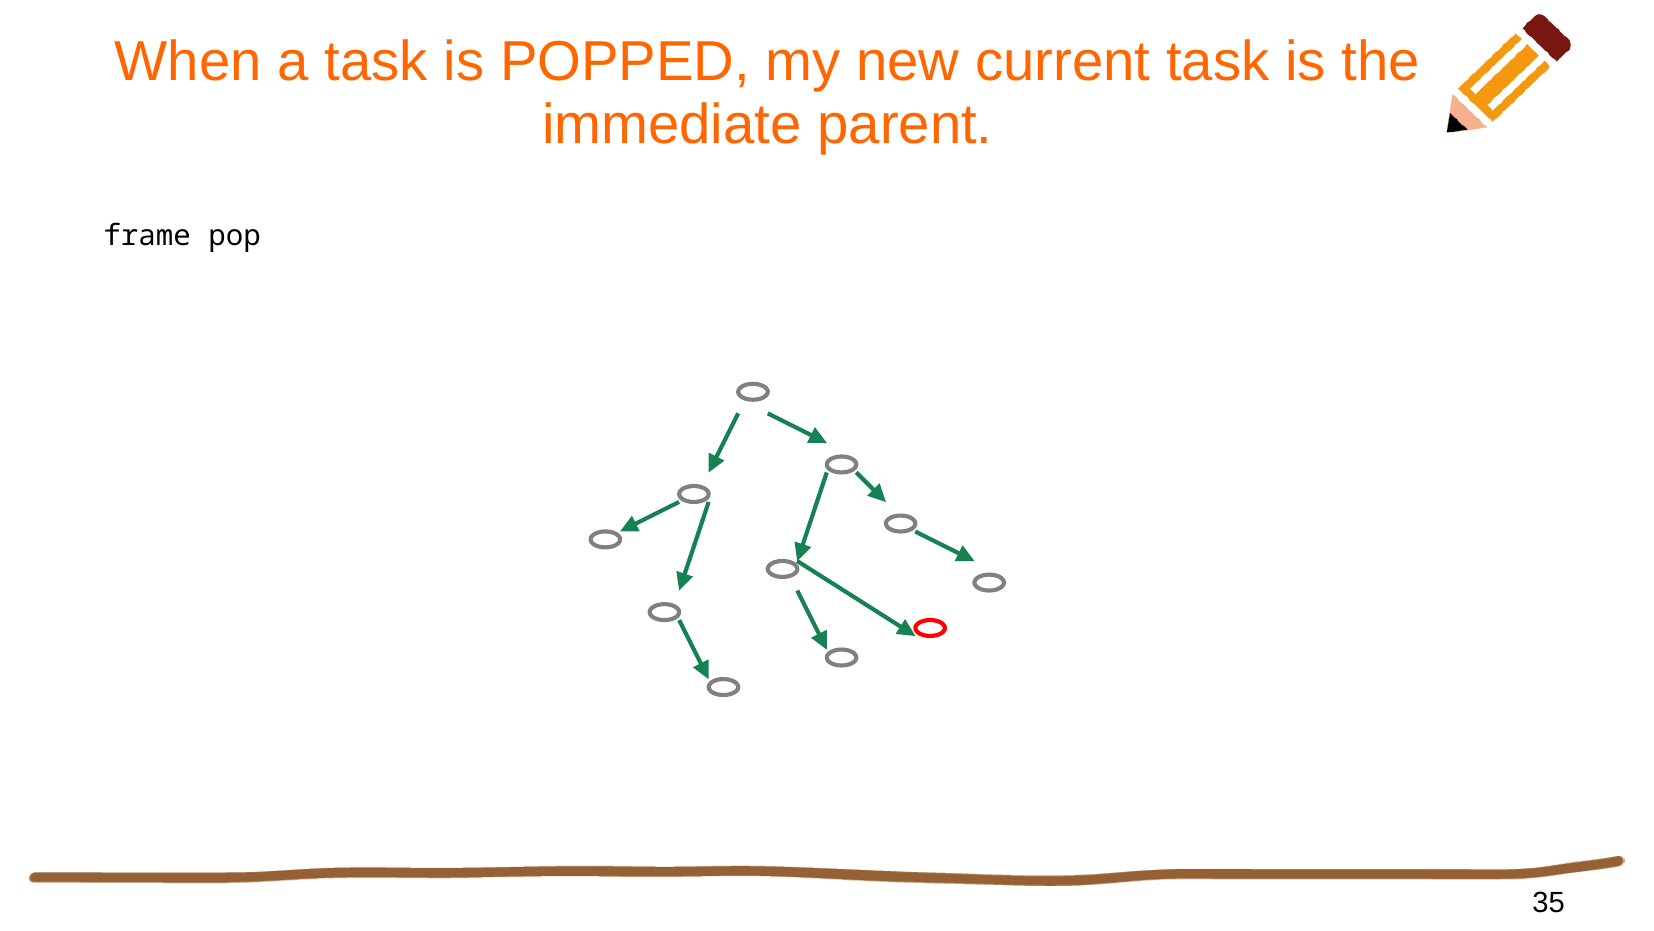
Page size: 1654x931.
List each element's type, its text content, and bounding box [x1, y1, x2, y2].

picture [29, 856, 1625, 886]
text_box [708, 679, 739, 696]
text_box [590, 531, 621, 548]
text_box frame pop [88, 206, 294, 251]
text_box [915, 620, 945, 636]
text_box [738, 383, 768, 400]
text_box [826, 456, 857, 473]
text_box [826, 649, 857, 666]
text_box [649, 604, 680, 621]
text_box [767, 560, 798, 577]
title When a task is POPPED, my new current task is the immediate parent. [88, 29, 1447, 237]
text_box [679, 486, 709, 502]
text_box [885, 515, 916, 532]
picture [1446, 14, 1571, 133]
text_box [974, 574, 1004, 591]
